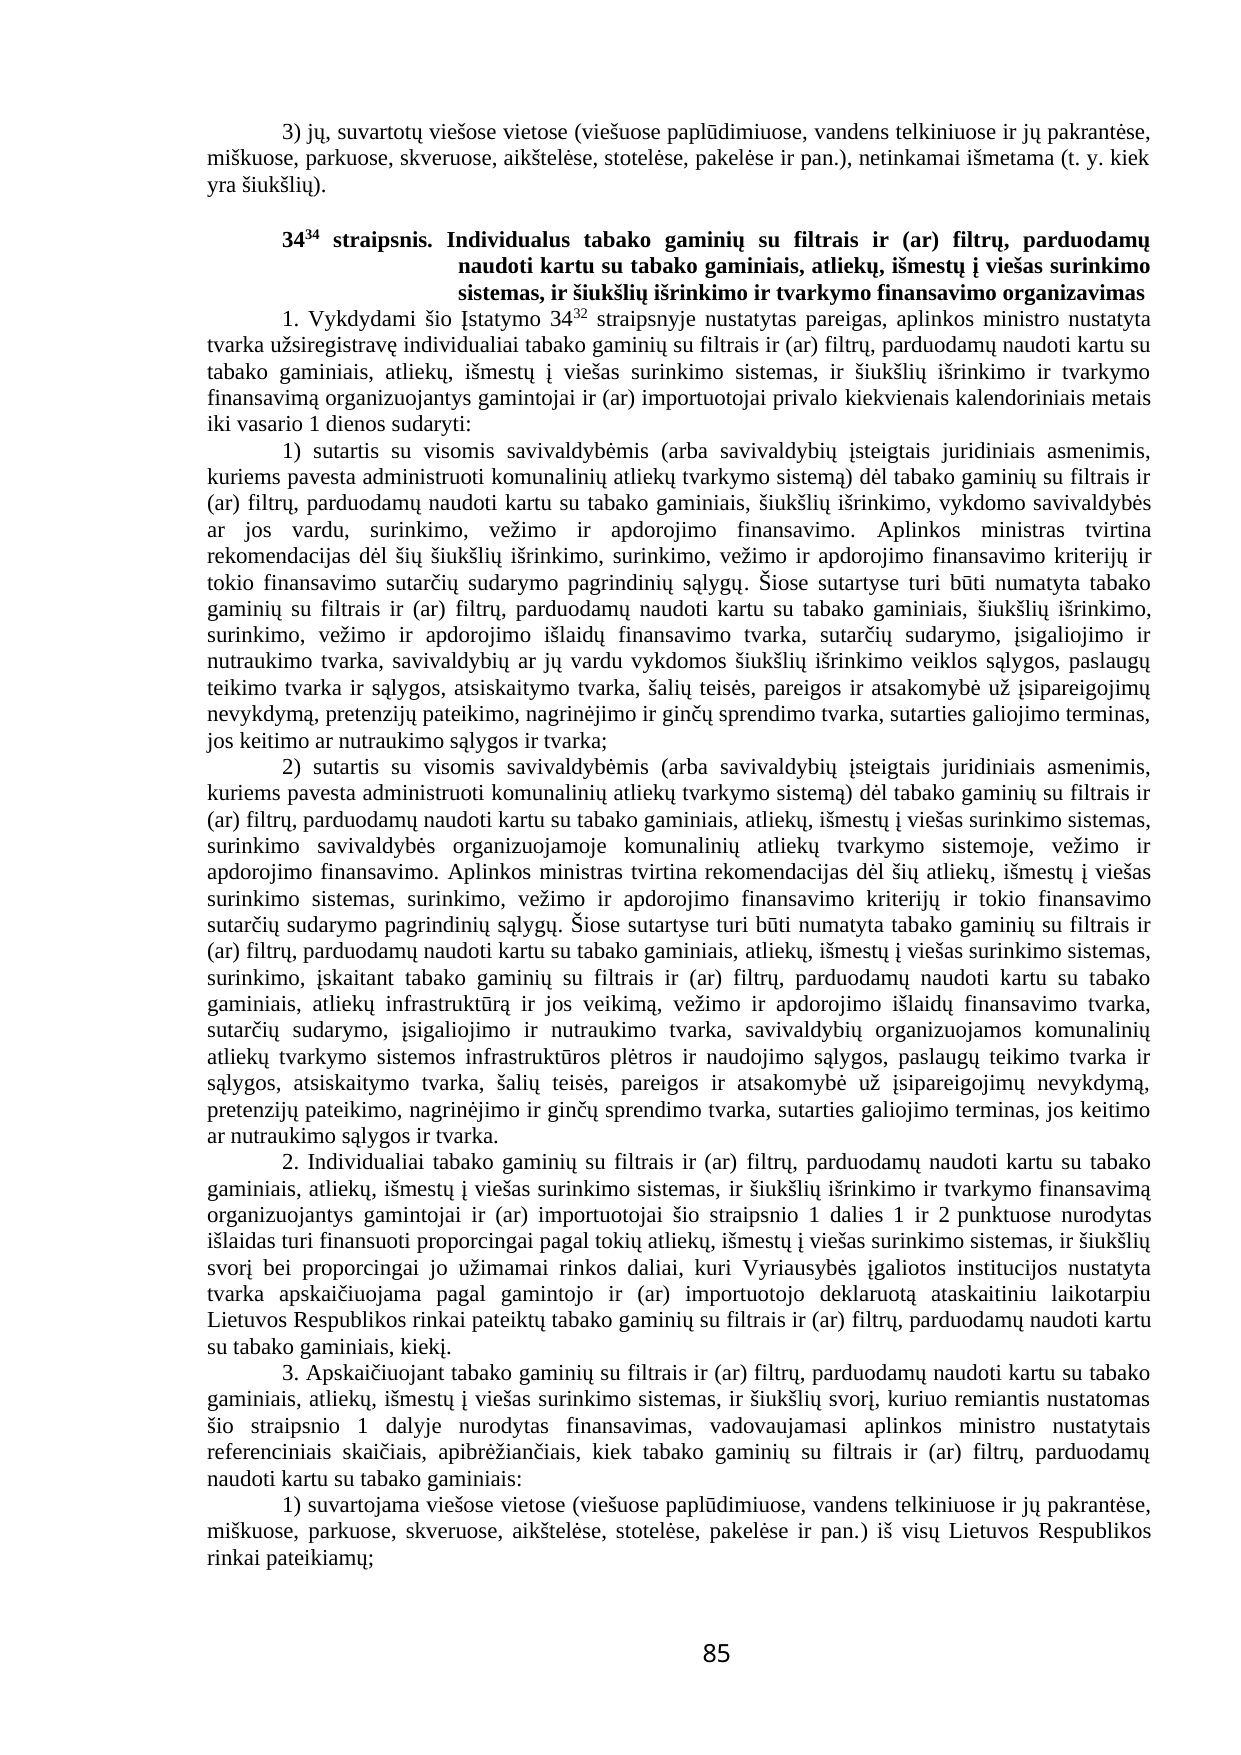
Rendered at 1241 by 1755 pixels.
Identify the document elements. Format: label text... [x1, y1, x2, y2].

text 1. Vykdydami šio Įstatymo 3432 straipsnyje nustatytas pareigas, aplinkos ministro nustatyta tvarka užsiregistravę individualiai tabako gaminių su filtrais ir (ar) filtrų, parduodamų naudoti kartu su tabako gaminiais, atliekų, išmestų į viešas surinkimo sistemas, ir šiukšlių išrinkimo ir tvarkymo finansavimą organizuojantys gamintojai ir (ar) importuotojai privalo kiekvienais kalendoriniais metais iki vasario 1 dienos sudaryti: [207, 305, 1152, 437]
text 2) sutartis su visomis savivaldybėmis (arba savivaldybių įsteigtais juridiniais asmenimis, kuriems pavesta administruoti komunalinių atliekų tvarkymo sistemą) dėl tabako gaminių su filtrais ir (ar) filtrų, parduodamų naudoti kartu su tabako gaminiais, atliekų, išmestų į viešas surinkimo sistemas, surinkimo savivaldybės organizuojamoje komunalinių atliekų tvarkymo sistemoje, vežimo ir apdorojimo finansavimo. Aplinkos ministras tvirtina rekomendacijas dėl šių atliekų, išmestų į viešas surinkimo sistemas, surinkimo, vežimo ir apdorojimo finansavimo kriterijų ir tokio finansavimo sutarčių sudarymo pagrindinių sąlygų. Šiose sutartyse turi būti numatyta tabako gaminių su filtrais ir (ar) filtrų, parduodamų naudoti kartu su tabako gaminiais, atliekų, išmestų į viešas surinkimo sistemas, surinkimo, įskaitant tabako gaminių su filtrais ir (ar) filtrų, parduodamų naudoti kartu su tabako gaminiais, atliekų infrastruktūrą ir jos veikimą, vežimo ir apdorojimo išlaidų finansavimo tvarka, sutarčių sudarymo, įsigaliojimo ir nutraukimo tvarka, savivaldybių organizuojamos komunalinių atliekų tvarkymo sistemos infrastruktūros plėtros ir naudojimo sąlygos, paslaugų teikimo tvarka ir sąlygos, atsiskaitymo tvarka, šalių teisės, pareigos ir atsakomybė už įsipareigojimų nevykdymą, pretenzijų pateikimo, nagrinėjimo ir ginčų sprendimo tvarka, sutarties galiojimo terminas, jos keitimo ar nutraukimo sąlygos ir tvarka. [207, 753, 1152, 1148]
text 3. Apskaičiuojant tabako gaminių su filtrais ir (ar) filtrų, parduodamų naudoti kartu su tabako gaminiais, atliekų, išmestų į viešas surinkimo sistemas, ir šiukšlių svorį, kuriuo remiantis nustatomas šio straipsnio 1 dalyje nurodytas finansavimas, vadovaujamasi aplinkos ministro nustatytais referenciniais skaičiais, apibrėžiančiais, kiek tabako gaminių su filtrais ir (ar) filtrų, parduodamų naudoti kartu su tabako gaminiais: [207, 1359, 1152, 1491]
text 2. Individualiai tabako gaminių su filtrais ir (ar) filtrų, parduodamų naudoti kartu su tabako gaminiais, atliekų, išmestų į viešas surinkimo sistemas, ir šiukšlių išrinkimo ir tvarkymo finansavimą organizuojantys gamintojai ir (ar) importuotojai šio straipsnio 1 dalies 1 ir 2 punktuose nurodytas išlaidas turi finansuoti proporcingai pagal tokių atliekų, išmestų į viešas surinkimo sistemas, ir šiukšlių svorį bei proporcingai jo užimamai rinkos daliai, kuri Vyriausybės įgaliotos institucijos nustatyta tvarka apskaičiuojama pagal gamintojo ir (ar) importuotojo deklaruotą ataskaitiniu laikotarpiu Lietuvos Respublikos rinkai pateiktų tabako gaminių su filtrais ir (ar) filtrų, parduodamų naudoti kartu su tabako gaminiais, kiekį. [207, 1148, 1152, 1359]
text 1) sutartis su visomis savivaldybėmis (arba savivaldybių įsteigtais juridiniais asmenimis, kuriems pavesta administruoti komunalinių atliekų tvarkymo sistemą) dėl tabako gaminių su filtrais ir (ar) filtrų, parduodamų naudoti kartu su tabako gaminiais, šiukšlių išrinkimo, vykdomo savivaldybės ar jos vardu, surinkimo, vežimo ir apdorojimo finansavimo. Aplinkos ministras tvirtina rekomendacijas dėl šių šiukšlių išrinkimo, surinkimo, vežimo ir apdorojimo finansavimo kriterijų ir tokio finansavimo sutarčių sudarymo pagrindinių sąlygų. Šiose sutartyse turi būti numatyta tabako gaminių su filtrais ir (ar) filtrų, parduodamų naudoti kartu su tabako gaminiais, šiukšlių išrinkimo, surinkimo, vežimo ir apdorojimo išlaidų finansavimo tvarka, sutarčių sudarymo, įsigaliojimo ir nutraukimo tvarka, savivaldybių ar jų vardu vykdomos šiukšlių išrinkimo veiklos sąlygos, paslaugų teikimo tvarka ir sąlygos, atsiskaitymo tvarka, šalių teisės, pareigos ir atsakomybė už įsipareigojimų nevykdymą, pretenzijų pateikimo, nagrinėjimo ir ginčų sprendimo tvarka, sutarties galiojimo terminas, jos keitimo ar nutraukimo sąlygos ir tvarka; [207, 437, 1152, 753]
text 1) suvartojama viešose vietose (viešuose paplūdimiuose, vandens telkiniuose ir jų pakrantėse, miškuose, parkuose, skveruose, aikštelėse, stotelėse, pakelėse ir pan.) iš visų Lietuvos Respublikos rinkai pateikiamų; [207, 1491, 1152, 1570]
text 3434 straipsnis. Individualus tabako gaminių su filtrais ir (ar) filtrų, parduodamų naudoti kartu su tabako gaminiais, atliekų, išmestų į viešas surinkimo sistemas, ir šiukšlių išrinkimo ir tvarkymo finansavimo organizavimas [282, 226, 1152, 305]
text 3) jų, suvartotų viešose vietose (viešuose paplūdimiuose, vandens telkiniuose ir jų pakrantėse, miškuose, parkuose, skveruose, aikštelėse, stotelėse, pakelėse ir pan.), netinkamai išmetama (t. y. kiek yra šiukšlių). [207, 118, 1152, 197]
